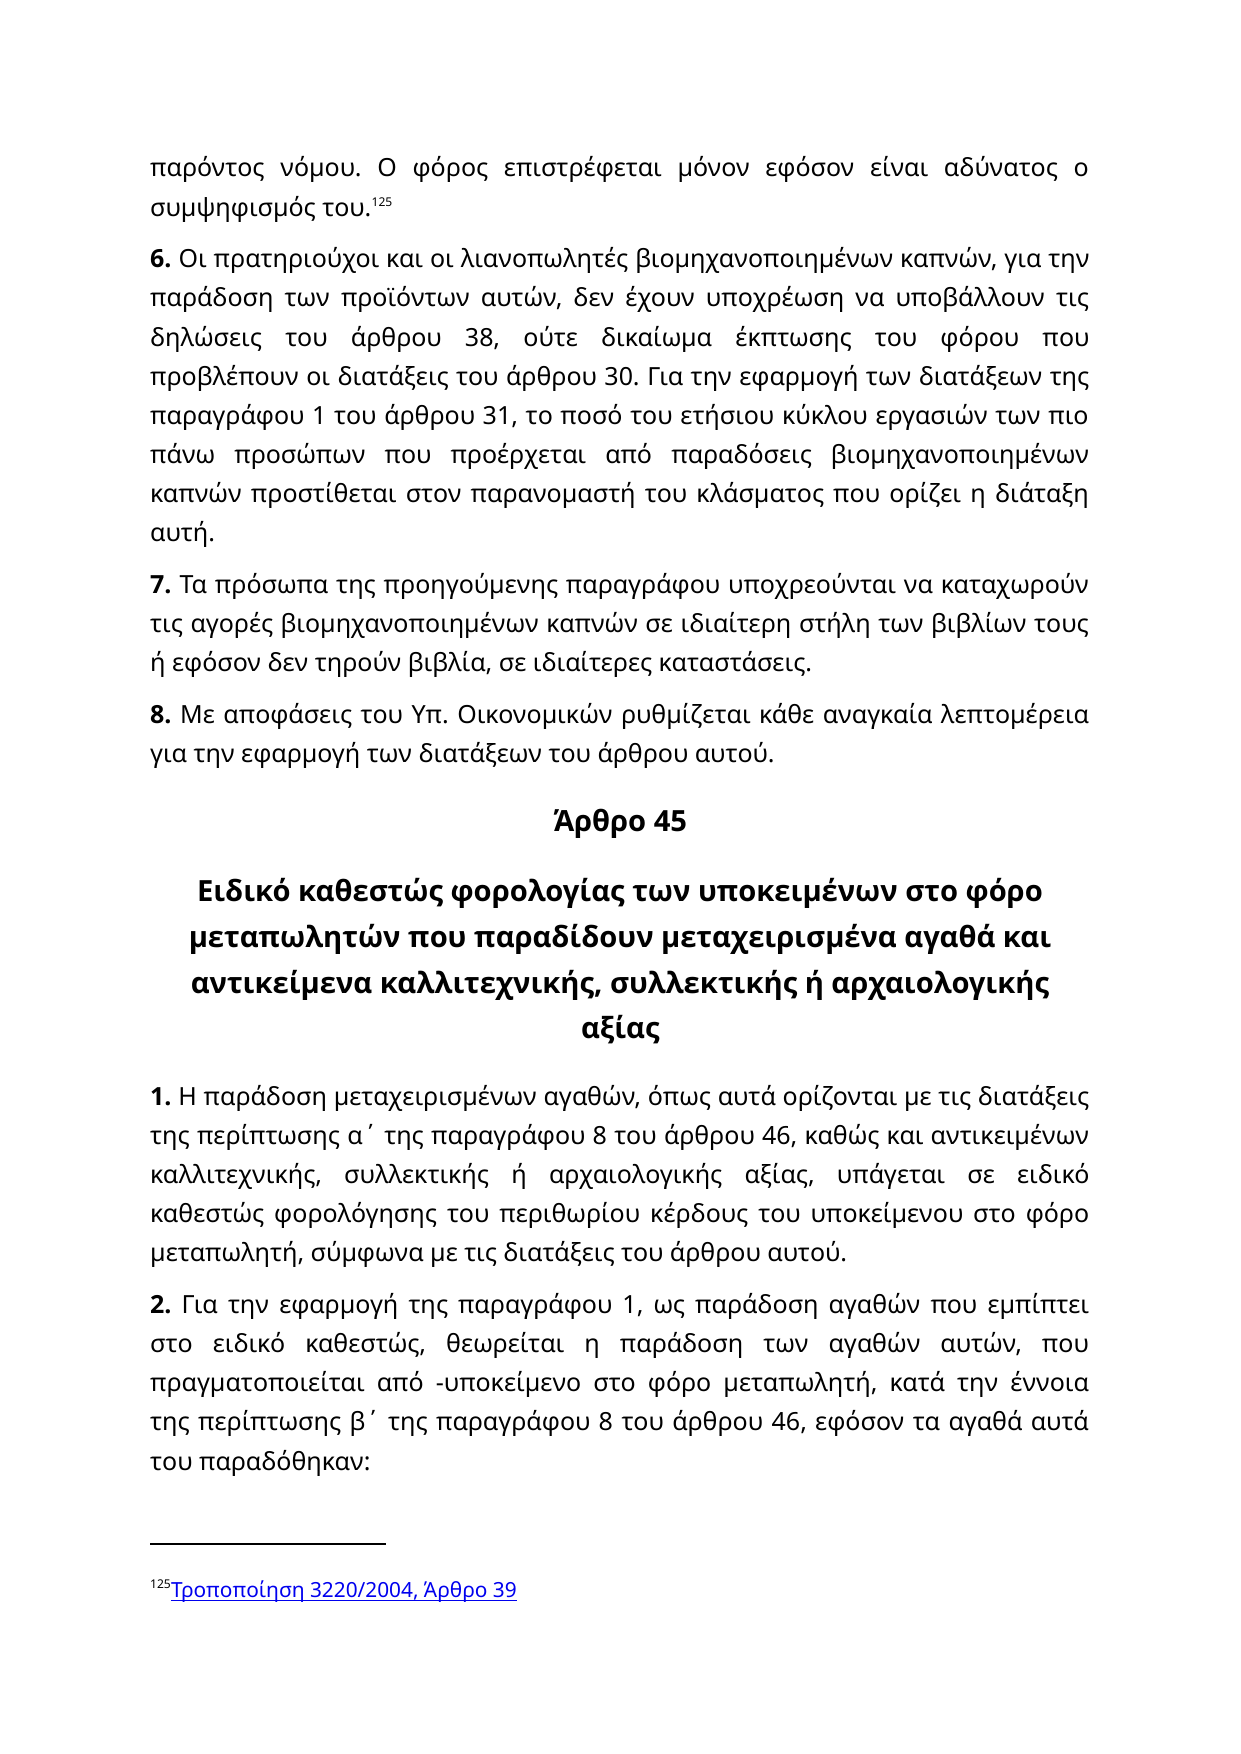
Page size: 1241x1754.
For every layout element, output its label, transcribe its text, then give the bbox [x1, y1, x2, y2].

text 7. Τα πρόσωπα της προηγούμενης παραγράφου υποχρεούνται να καταχωρούν τις αγορές βιομηχανοποιημένων καπνών σε ιδιαίτερη στήλη των βιβλίων τους ή εφόσον δεν τηρούν βιβλία, σε ιδιαίτερες καταστάσεις. [150, 567, 1090, 679]
text παρόντος νόμου. Ο φόρος επιστρέφεται μόνον εφόσον είναι αδύνατος ο συμψηφισμός του. [150, 150, 1090, 223]
text 8. Με αποφάσεις του Υπ. Οικονομικών ρυθμίζεται κάθε αναγκαία λεπτομέρεια για την εφαρμογή των διατάξεων του άρθρου αυτού. [150, 697, 1090, 770]
text 1. Η παράδοση μεταχειρισμένων αγαθών, όπως αυτά ορίζονται με τις διατάξεις της περίπτωσης α΄ της παραγράφου 8 του άρθρου 46, καθώς και αντικειμένων καλλιτεχνικής, συλλεκτικής ή αρχαιολογικής αξίας, υπάγεται σε ειδικό καθεστώς φορολόγησης του περιθωρίου κέρδους του υποκείμενου στο φόρο μεταπωλητή, σύμφωνα με τις διατάξεις του άρθρου αυτού. [150, 1078, 1090, 1269]
subtitle Άρθρο 45 [150, 800, 1090, 840]
text 6. Οι πρατηριούχοι και οι λιανοπωλητές βιομηχανοποιημένων καπνών, για την παράδοση των προϊόντων αυτών, δεν έχουν υποχρέωση να υποβάλλουν τις δηλώσεις του άρθρου 38, ούτε δικαίωμα έκπτωσης του φόρου που προβλέπουν οι διατάξεις του άρθρου 30. Για την εφαρμογή των διατάξεων της παραγράφου 1 του άρθρου 31, το ποσό του ετήσιου κύκλου εργασιών των πιο πάνω προσώπων που προέρχεται από παραδόσεις βιομηχανοποιημένων καπνών προστίθεται στον παρανομαστή του κλάσματος που ορίζει η διάταξη αυτή. [150, 241, 1090, 549]
text Τροποποίηση 3220/2004, Άρθρο 39 [150, 1576, 1090, 1604]
subtitle Ειδικό καθεστώς φορολογίας των υποκειμένων στο φόρο μεταπωλητών που παραδίδουν μεταχειρισμένα αγαθά και αντικείμενα καλλιτεχνικής, συλλεκτικής ή αρχαιολογικής αξίας [150, 871, 1090, 1047]
text 2. Για την εφαρμογή της παραγράφου 1, ως παράδοση αγαθών που εμπίπτει στο ειδικό καθεστώς, θεωρείται η παράδοση των αγαθών αυτών, που πραγματοποιείται από -υποκείμενο στο φόρο μεταπωλητή, κατά την έννοια της περίπτωσης β΄ της παραγράφου 8 του άρθρου 46, εφόσον τα αγαθά αυτά του παραδόθηκαν: [150, 1286, 1090, 1477]
